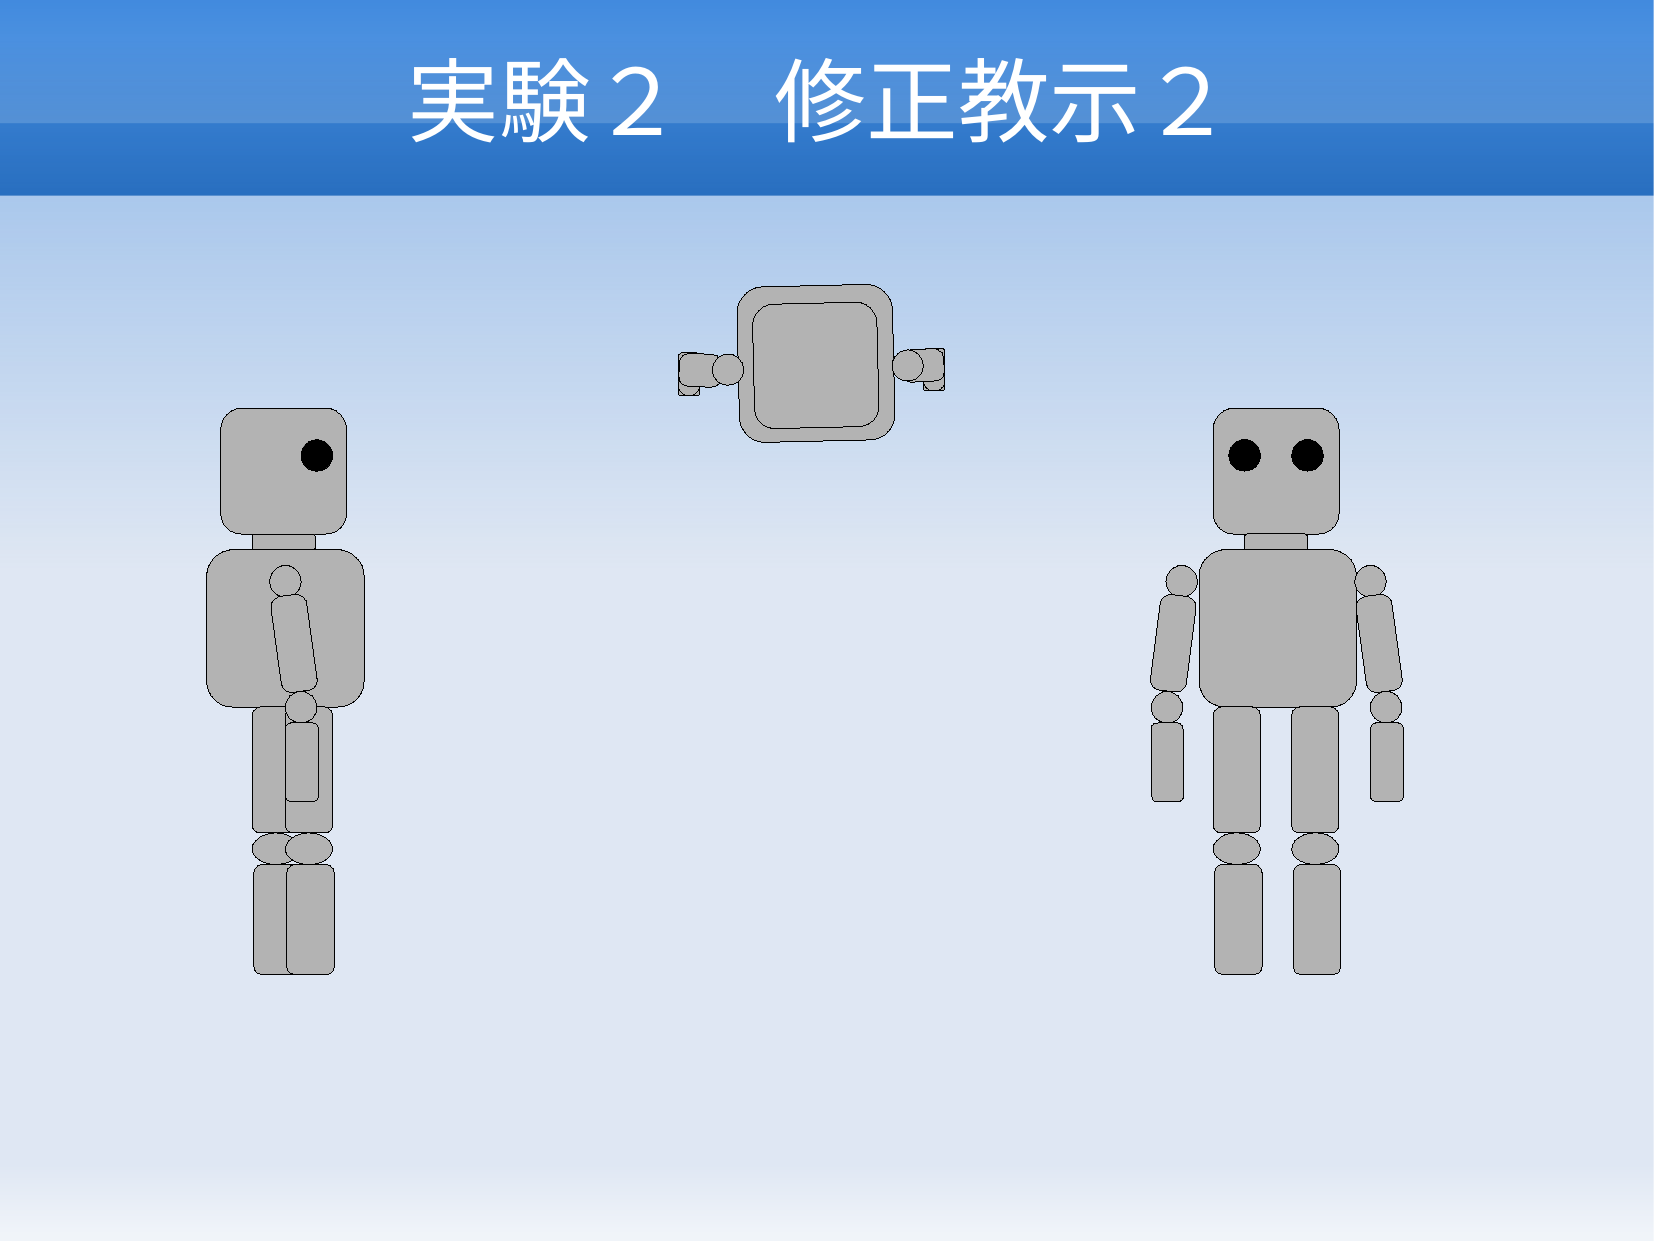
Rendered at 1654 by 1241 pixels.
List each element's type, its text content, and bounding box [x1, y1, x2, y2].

text_box [206, 408, 365, 975]
text_box [678, 284, 945, 443]
text_box [1150, 565, 1198, 802]
text_box [1199, 408, 1404, 975]
picture [0, 0, 1654, 1241]
title 実験２ 修正教示２ [76, 7, 1565, 200]
